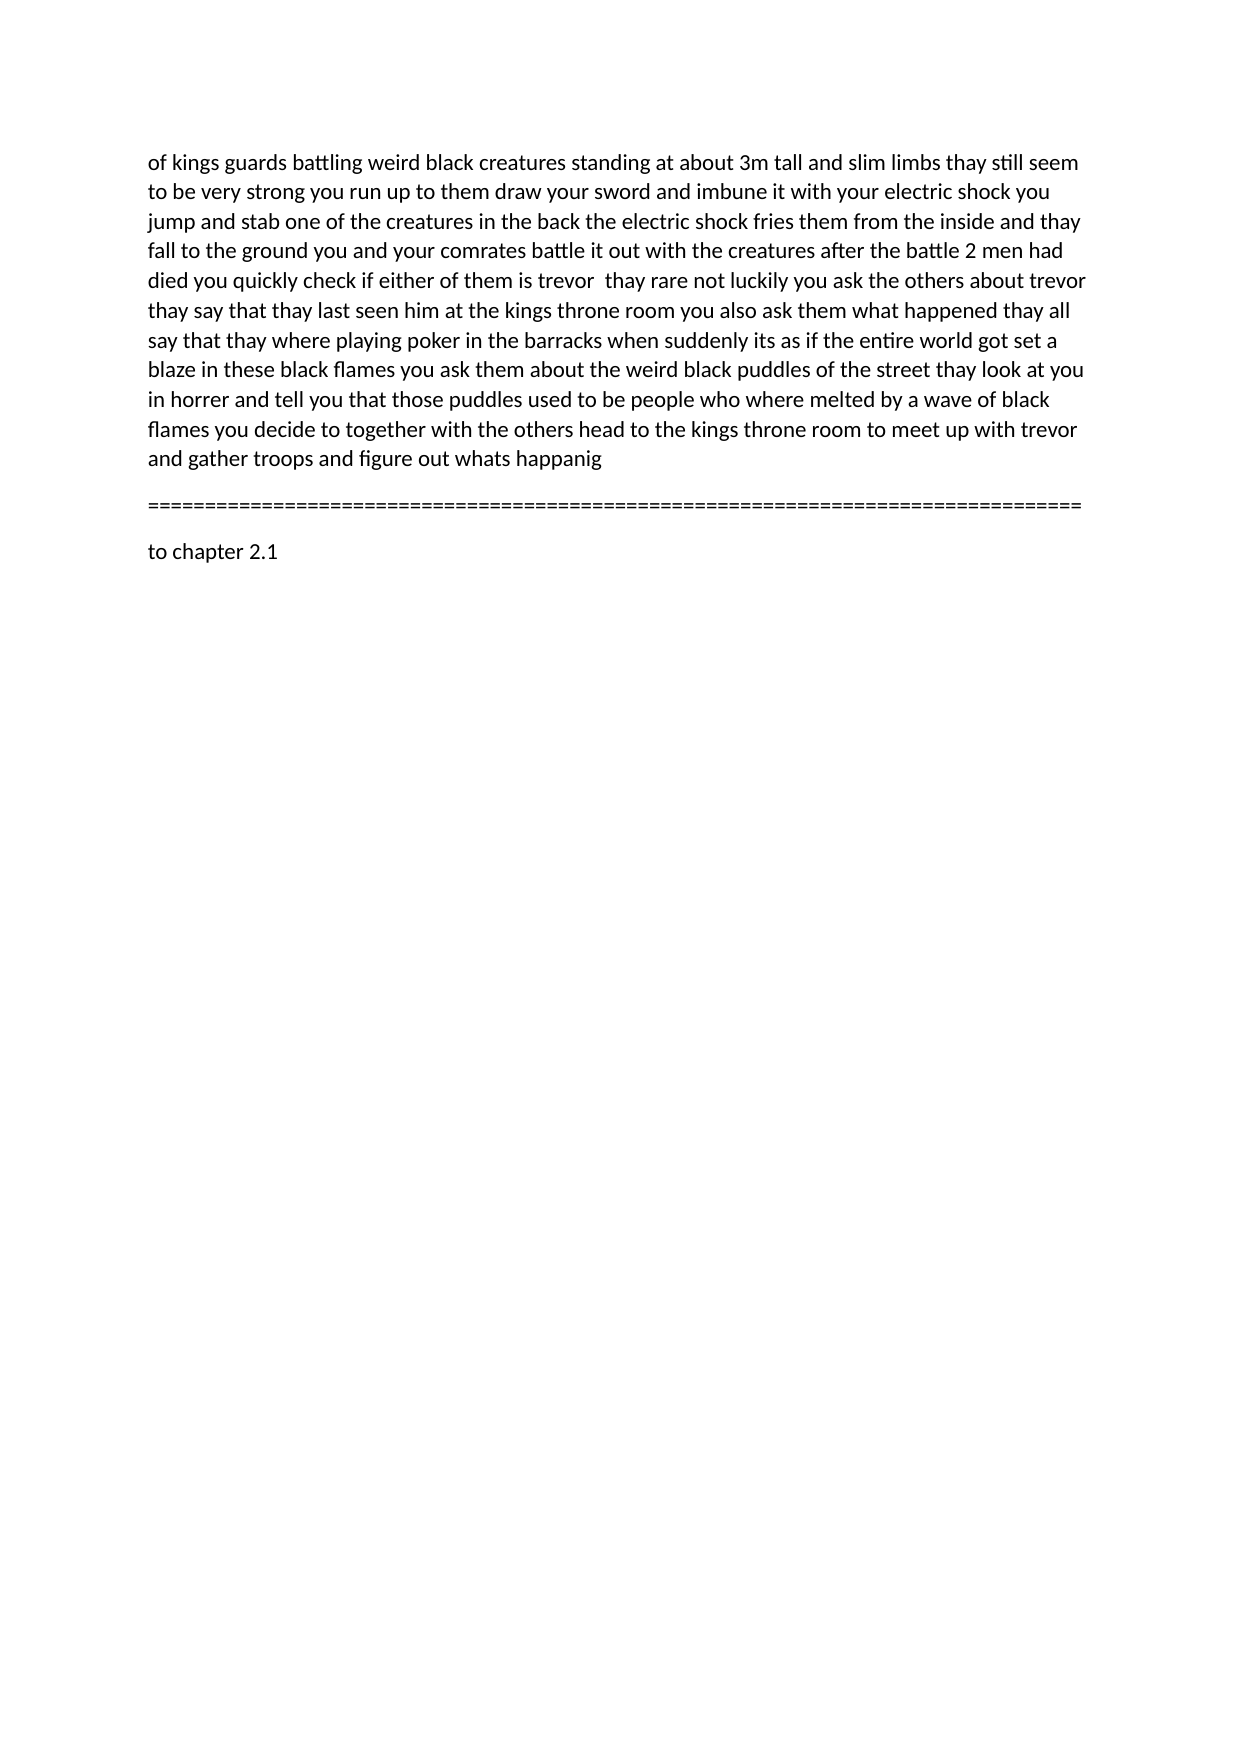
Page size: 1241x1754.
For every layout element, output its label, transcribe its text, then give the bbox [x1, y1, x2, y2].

text of kings guards battling weird black creatures standing at about 3m tall and slim limbs thay still seem to be very strong you run up to them draw your sword and imbune it with your electric shock you jump and stab one of the creatures in the back the electric shock fries them from the inside and thay fall to the ground you and your comrates battle it out with the creatures after the battle 2 men had died you quickly check if either of them is trevor thay rare not luckily you ask the others about trevor thay say that thay last seen him at the kings throne room you also ask them what happened thay all say that thay where playing poker in the barracks when suddenly its as if the entire world got set a blaze in these black flames you ask them about the weird black puddles of the street thay look at you in horrer and tell you that those puddles used to be people who where melted by a wave of black flames you decide to together with the others head to the kings throne room to meet up with trevor and gather troops and figure out whats happanig [148, 148, 1093, 472]
text to chapter 2.1 [148, 537, 1093, 565]
text ================================================================================== [148, 491, 1093, 519]
